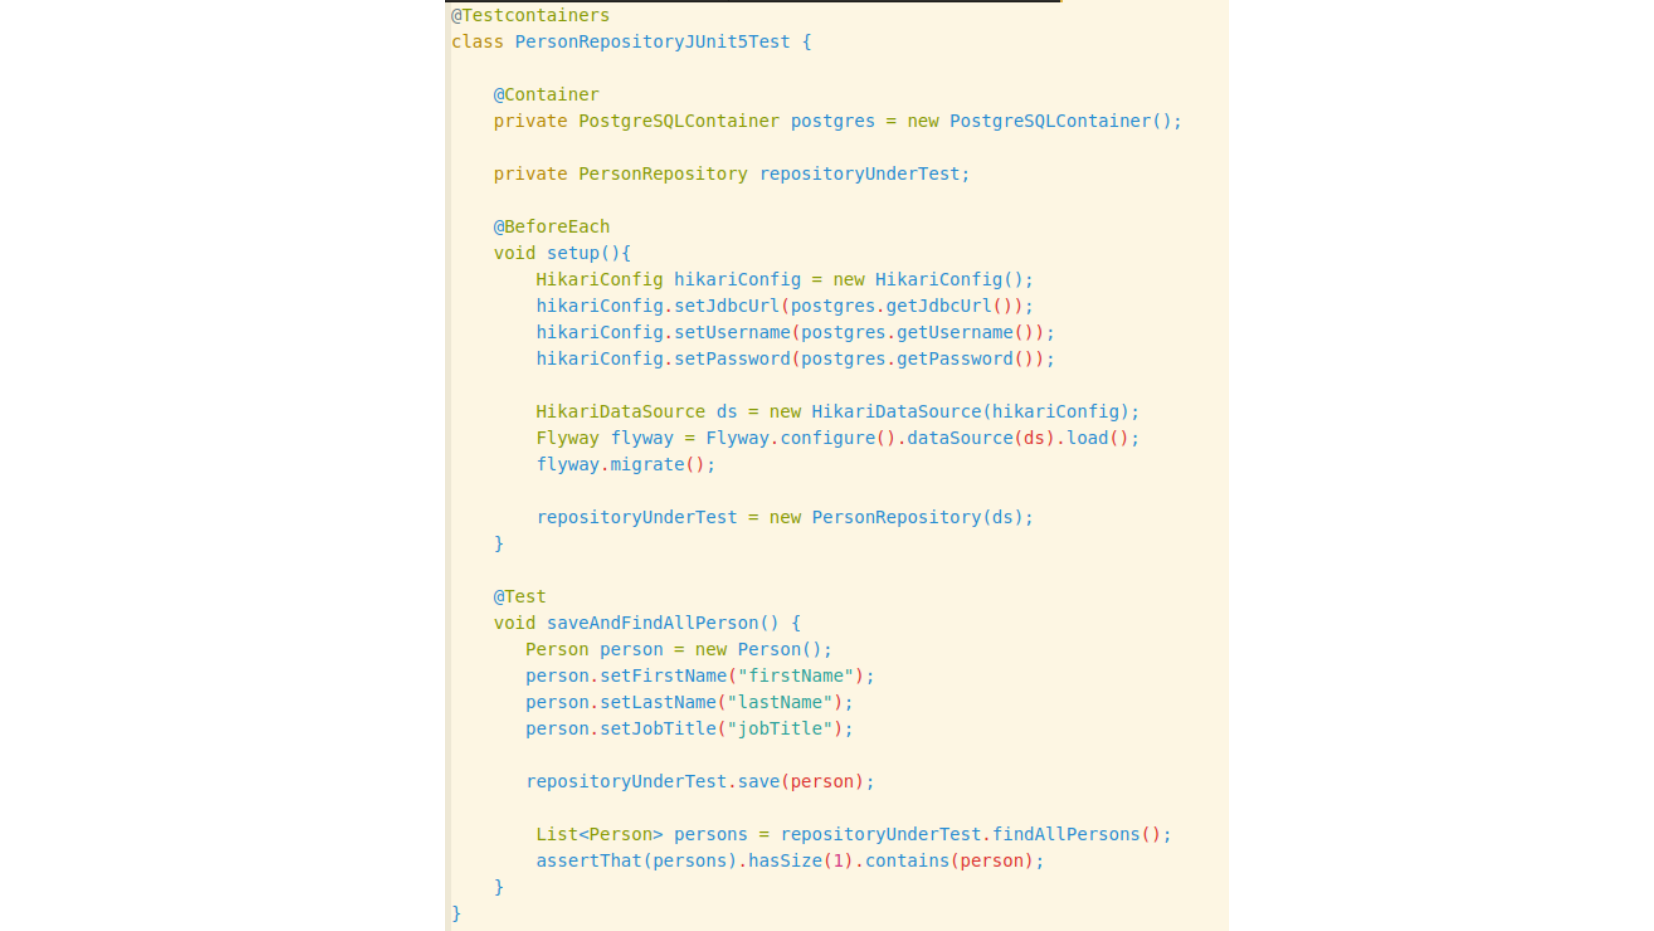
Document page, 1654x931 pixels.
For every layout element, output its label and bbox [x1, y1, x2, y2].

picture [445, 0, 1229, 931]
